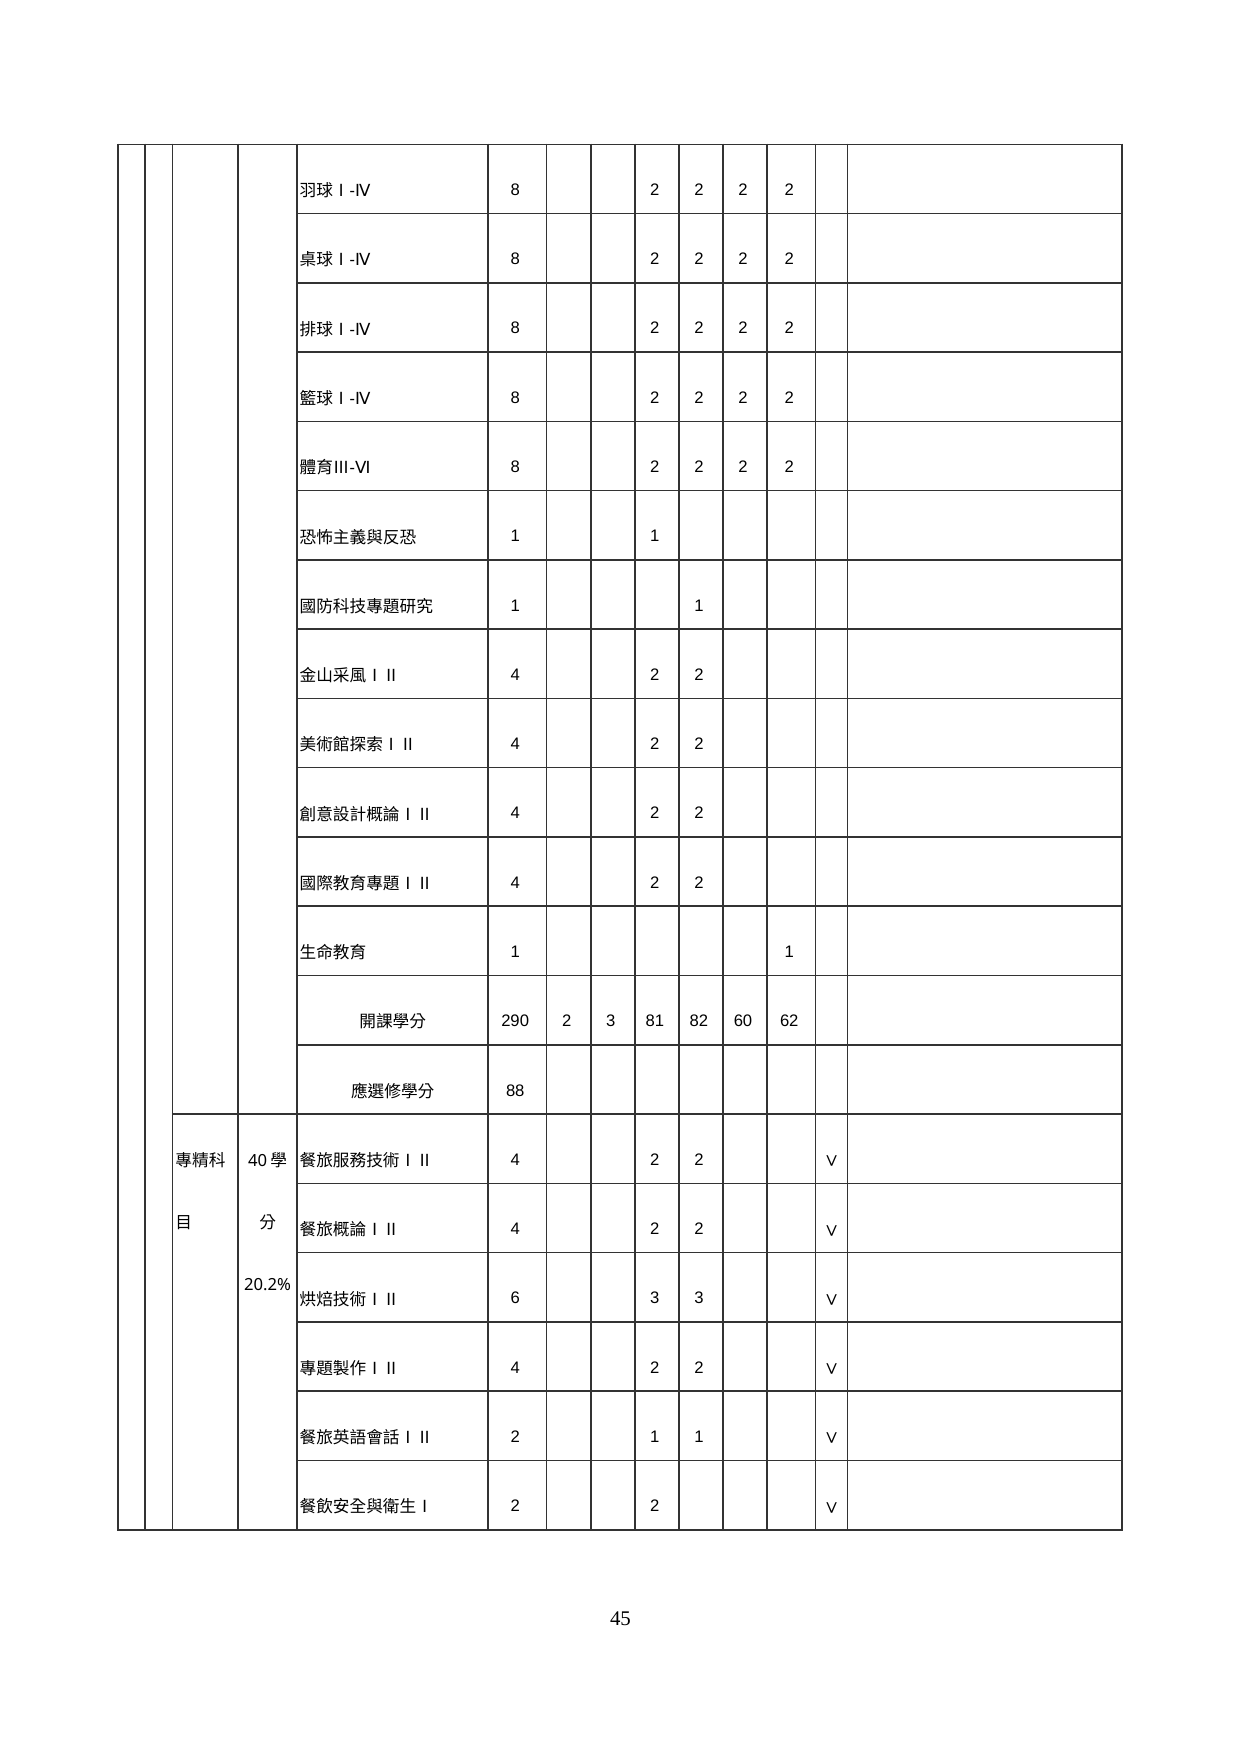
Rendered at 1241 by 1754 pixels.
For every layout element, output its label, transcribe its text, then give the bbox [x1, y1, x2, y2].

table_cell 88 [489, 1046, 546, 1113]
table_cell 排球Ⅰ-Ⅳ [298, 284, 487, 351]
table_cell [636, 907, 678, 975]
table_cell 籃球Ⅰ-Ⅳ [298, 353, 487, 421]
table_cell 2 [680, 1115, 722, 1182]
table_cell [816, 145, 847, 213]
table_cell [724, 1323, 766, 1390]
table_cell 8 [489, 422, 546, 490]
table_cell [547, 561, 590, 628]
table_cell [768, 1392, 815, 1459]
table_cell [592, 491, 634, 559]
table_cell [768, 491, 815, 559]
table_cell [547, 630, 590, 698]
table_cell 2 [636, 838, 678, 905]
table_cell [848, 284, 1121, 351]
table_cell 4 [489, 838, 546, 905]
table_cell [768, 630, 815, 698]
table_cell [592, 838, 634, 905]
table_cell [547, 907, 590, 975]
table_cell 2 [768, 214, 815, 282]
table_cell 81 [636, 976, 678, 1044]
table_cell 290 [489, 976, 546, 1044]
table_cell 2 [636, 1461, 678, 1529]
table_cell 4 [489, 1184, 546, 1252]
table_cell [547, 1392, 590, 1459]
table_cell [547, 1115, 590, 1182]
table_cell [592, 1253, 634, 1321]
table_cell ∨ [816, 1184, 847, 1252]
table_cell 1 [680, 1392, 722, 1459]
table_cell [768, 699, 815, 767]
table_cell [592, 699, 634, 767]
table_cell 2 [724, 284, 766, 351]
table_cell [724, 1461, 766, 1529]
table_cell 1 [489, 561, 546, 628]
table_cell ∨ [816, 1461, 847, 1529]
table_cell [768, 1115, 815, 1182]
table_cell [848, 976, 1121, 1044]
table_cell [724, 491, 766, 559]
table_cell [848, 699, 1121, 767]
table_cell [592, 353, 634, 421]
table_cell ∨ [816, 1323, 847, 1390]
table_cell 餐旅英語會話ⅠⅡ [298, 1392, 487, 1459]
table_cell 2 [636, 630, 678, 698]
table_cell 1 [680, 561, 722, 628]
table_cell 專精科目 [173, 1115, 237, 1529]
table_cell [592, 1323, 634, 1390]
table_cell [547, 838, 590, 905]
table_cell 2 [680, 1184, 722, 1252]
table_cell 2 [724, 422, 766, 490]
table_cell 2 [636, 422, 678, 490]
table_cell [547, 1184, 590, 1252]
table_cell 開課學分 [298, 976, 487, 1044]
table_cell [848, 145, 1121, 213]
table_cell [592, 630, 634, 698]
table_cell 8 [489, 214, 546, 282]
table_cell [592, 1115, 634, 1182]
table_cell [768, 1046, 815, 1113]
table_cell [547, 1253, 590, 1321]
table_cell [848, 1115, 1121, 1182]
table_cell [547, 1323, 590, 1390]
table_cell [592, 1046, 634, 1113]
table_cell 2 [680, 1323, 722, 1390]
table_cell 2 [489, 1392, 546, 1459]
table_cell [848, 1184, 1121, 1252]
table_cell 2 [636, 284, 678, 351]
table_cell [768, 838, 815, 905]
table_cell [724, 1184, 766, 1252]
table_cell [547, 145, 590, 213]
table_cell [848, 1046, 1121, 1113]
table_cell [636, 561, 678, 628]
table_cell [592, 284, 634, 351]
table_cell 金山采風ⅠⅡ [298, 630, 487, 698]
table_cell [547, 1046, 590, 1113]
table_cell [768, 768, 815, 836]
table_cell 2 [768, 145, 815, 213]
table_cell 2 [636, 1184, 678, 1252]
table_cell 2 [768, 284, 815, 351]
table_cell [724, 1392, 766, 1459]
table_cell [547, 214, 590, 282]
table_cell [848, 630, 1121, 698]
table_cell 1 [636, 1392, 678, 1459]
table_cell [848, 1253, 1121, 1321]
table_cell [816, 1046, 847, 1113]
table_cell 2 [724, 353, 766, 421]
table_cell [848, 491, 1121, 559]
table_cell [816, 422, 847, 490]
table_cell 創意設計概論ⅠⅡ [298, 768, 487, 836]
table_cell 2 [724, 214, 766, 282]
table_cell 2 [680, 630, 722, 698]
table_cell 40學分 20.2% [239, 1115, 296, 1529]
table_cell [547, 284, 590, 351]
table_cell [724, 838, 766, 905]
table_cell 國防科技專題研究 [298, 561, 487, 628]
table_cell 餐旅概論ⅠⅡ [298, 1184, 487, 1252]
table_cell [816, 630, 847, 698]
table_cell [768, 1461, 815, 1529]
table_cell 6 [489, 1253, 546, 1321]
table_cell 82 [680, 976, 722, 1044]
table_cell [848, 768, 1121, 836]
table_cell [848, 1323, 1121, 1390]
table_cell [816, 284, 847, 351]
table_cell 62 [768, 976, 815, 1044]
table_cell [592, 1392, 634, 1459]
table_cell [848, 561, 1121, 628]
table_cell 8 [489, 353, 546, 421]
table_cell 美術館探索ⅠⅡ [298, 699, 487, 767]
table_cell [848, 907, 1121, 975]
table_cell 3 [636, 1253, 678, 1321]
table_cell 2 [547, 976, 590, 1044]
table_cell [592, 561, 634, 628]
table_cell 2 [680, 768, 722, 836]
table_cell 1 [768, 907, 815, 975]
table_cell 2 [636, 768, 678, 836]
table_cell [848, 1392, 1121, 1459]
table_cell [724, 1253, 766, 1321]
table_cell 生命教育 [298, 907, 487, 975]
table_cell 8 [489, 145, 546, 213]
table_cell 餐飲安全與衛生Ⅰ [298, 1461, 487, 1529]
table_cell [768, 1253, 815, 1321]
table_cell 2 [680, 284, 722, 351]
table_cell [146, 145, 172, 1529]
table_cell [239, 145, 296, 1113]
table_cell [680, 491, 722, 559]
table_cell 恐怖主義與反恐 [298, 491, 487, 559]
table_cell 2 [680, 699, 722, 767]
table_cell 4 [489, 699, 546, 767]
table_cell 2 [636, 145, 678, 213]
table_cell [119, 145, 144, 1529]
table_cell 2 [680, 214, 722, 282]
table_cell 8 [489, 284, 546, 351]
table_cell [592, 907, 634, 975]
table_cell 羽球Ⅰ-Ⅳ [298, 145, 487, 213]
table_cell [816, 907, 847, 975]
table_cell [816, 353, 847, 421]
table_cell [547, 768, 590, 836]
table_cell [848, 1461, 1121, 1529]
table_cell [547, 1461, 590, 1529]
table_cell [547, 353, 590, 421]
table_cell ∨ [816, 1115, 847, 1182]
table_cell [592, 145, 634, 213]
table_cell 桌球Ⅰ-Ⅳ [298, 214, 487, 282]
table_cell [547, 491, 590, 559]
table_cell 4 [489, 1115, 546, 1182]
table_cell 4 [489, 768, 546, 836]
table_cell 2 [768, 422, 815, 490]
table_cell 2 [489, 1461, 546, 1529]
table_cell 2 [724, 145, 766, 213]
table_cell [724, 1115, 766, 1182]
table_cell [816, 491, 847, 559]
table_cell 體育Ⅲ-Ⅵ [298, 422, 487, 490]
table_cell 1 [489, 491, 546, 559]
table_cell 3 [592, 976, 634, 1044]
table_cell 60 [724, 976, 766, 1044]
table_cell 3 [680, 1253, 722, 1321]
table_cell [816, 768, 847, 836]
table_cell [848, 838, 1121, 905]
table_cell [816, 699, 847, 767]
table_cell [724, 768, 766, 836]
table_cell [816, 976, 847, 1044]
table_cell ∨ [816, 1253, 847, 1321]
table_cell [724, 699, 766, 767]
table_cell [724, 907, 766, 975]
table_cell [816, 838, 847, 905]
table_cell 餐旅服務技術ⅠⅡ [298, 1115, 487, 1182]
table_cell [592, 422, 634, 490]
table_cell ∨ [816, 1392, 847, 1459]
table_cell 2 [680, 145, 722, 213]
table_cell 2 [680, 838, 722, 905]
table_cell 國際教育專題ⅠⅡ [298, 838, 487, 905]
table_cell 4 [489, 630, 546, 698]
table_cell [592, 1461, 634, 1529]
table_cell [592, 1184, 634, 1252]
table_cell [848, 353, 1121, 421]
table_cell [768, 1323, 815, 1390]
table_cell [768, 1184, 815, 1252]
table_cell [173, 145, 237, 1113]
table_cell [724, 1046, 766, 1113]
table_cell 專題製作ⅠⅡ [298, 1323, 487, 1390]
table_cell 2 [680, 353, 722, 421]
table_cell 2 [636, 699, 678, 767]
table_cell 4 [489, 1323, 546, 1390]
table_cell [724, 630, 766, 698]
table_cell [680, 1461, 722, 1529]
table_cell [768, 561, 815, 628]
table_cell 2 [768, 353, 815, 421]
table_cell [680, 907, 722, 975]
table_cell [592, 768, 634, 836]
table_cell 2 [636, 353, 678, 421]
table_cell 2 [636, 214, 678, 282]
table_cell [547, 422, 590, 490]
table_cell 2 [636, 1323, 678, 1390]
table_cell 1 [636, 491, 678, 559]
table_cell [636, 1046, 678, 1113]
table_cell 2 [636, 1115, 678, 1182]
table_cell [680, 1046, 722, 1113]
table_cell 1 [489, 907, 546, 975]
table_cell [816, 214, 847, 282]
table_cell [848, 422, 1121, 490]
table_cell [592, 214, 634, 282]
table_cell [724, 561, 766, 628]
table_cell [848, 214, 1121, 282]
table_cell [816, 561, 847, 628]
table_cell 2 [680, 422, 722, 490]
table_cell 應選修學分 [298, 1046, 487, 1113]
table_cell 烘焙技術ⅠⅡ [298, 1253, 487, 1321]
table_cell [547, 699, 590, 767]
